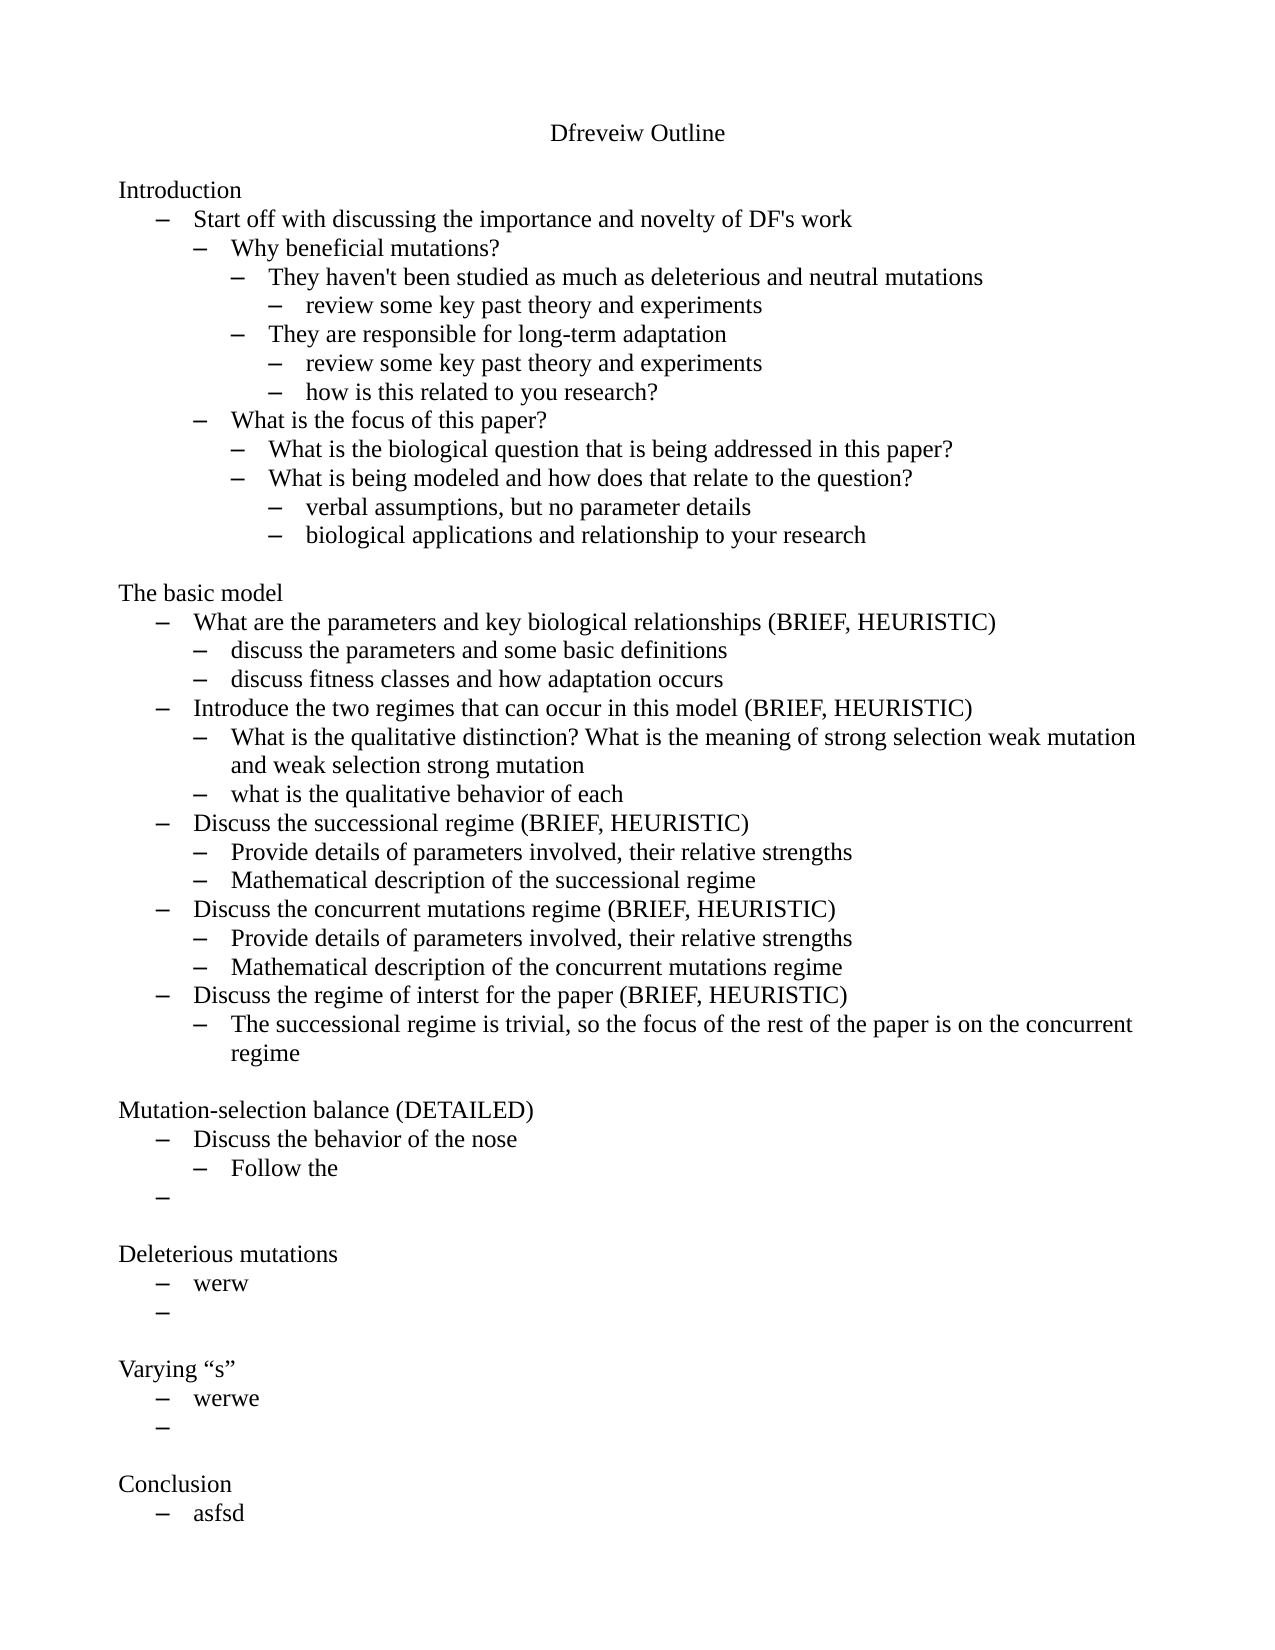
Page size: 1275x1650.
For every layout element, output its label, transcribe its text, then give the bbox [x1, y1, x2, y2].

list Provide details of parameters involved, their relative strengths [193, 837, 1157, 866]
list The successional regime is trivial, so the focus of the rest of the paper is on the concurrent regime [193, 1009, 1157, 1067]
list review some key past theory and experiments [268, 291, 1157, 319]
list Discuss the concurrent mutations regime (BRIEF, HEURISTIC) [156, 894, 1157, 923]
list Follow the [193, 1153, 1157, 1182]
text Varying “s” [118, 1354, 1157, 1383]
list verbal assumptions, but no parameter details [268, 492, 1157, 521]
list What is the qualitative distinction? What is the meaning of strong selection weak mutation and weak selection strong mutation [193, 722, 1157, 779]
list Discuss the regime of interst for the paper (BRIEF, HEURISTIC) [156, 981, 1157, 1009]
text Deleterious mutations [118, 1239, 1157, 1268]
list They are responsible for long-term adaptation [231, 319, 1157, 348]
text The basic model [118, 578, 1157, 607]
list Provide details of parameters involved, their relative strengths [193, 923, 1157, 952]
list how is this related to you research? [268, 377, 1157, 406]
list review some key past theory and experiments [268, 348, 1157, 377]
list Introduce the two regimes that can occur in this model (BRIEF, HEURISTIC) [156, 693, 1157, 722]
list what is the qualitative behavior of each [193, 779, 1157, 808]
list They haven't been studied as much as deleterious and neutral mutations [231, 262, 1157, 291]
text Introduction [118, 176, 1157, 204]
list What is the focus of this paper? [193, 406, 1157, 434]
list werwe [156, 1383, 1157, 1412]
list discuss the parameters and some basic definitions [193, 636, 1157, 664]
list Start off with discussing the importance and novelty of DF's work [156, 204, 1157, 233]
list biological applications and relationship to your research [268, 521, 1157, 549]
list Discuss the behavior of the nose [156, 1124, 1157, 1153]
list What is being modeled and how does that relate to the question? [231, 463, 1157, 492]
list discuss fitness classes and how adaptation occurs [193, 664, 1157, 693]
list Discuss the successional regime (BRIEF, HEURISTIC) [156, 808, 1157, 837]
list Mathematical description of the successional regime [193, 866, 1157, 894]
list werw [156, 1268, 1157, 1297]
text Dfreveiw Outline [118, 118, 1157, 147]
list asfsd [156, 1498, 1157, 1527]
list Mathematical description of the concurrent mutations regime [193, 952, 1157, 981]
text Mutation-selection balance (DETAILED) [118, 1096, 1157, 1124]
list Why beneficial mutations? [193, 233, 1157, 262]
list What is the biological question that is being addressed in this paper? [231, 434, 1157, 463]
list What are the parameters and key biological relationships (BRIEF, HEURISTIC) [156, 607, 1157, 636]
text Conclusion [118, 1469, 1157, 1498]
